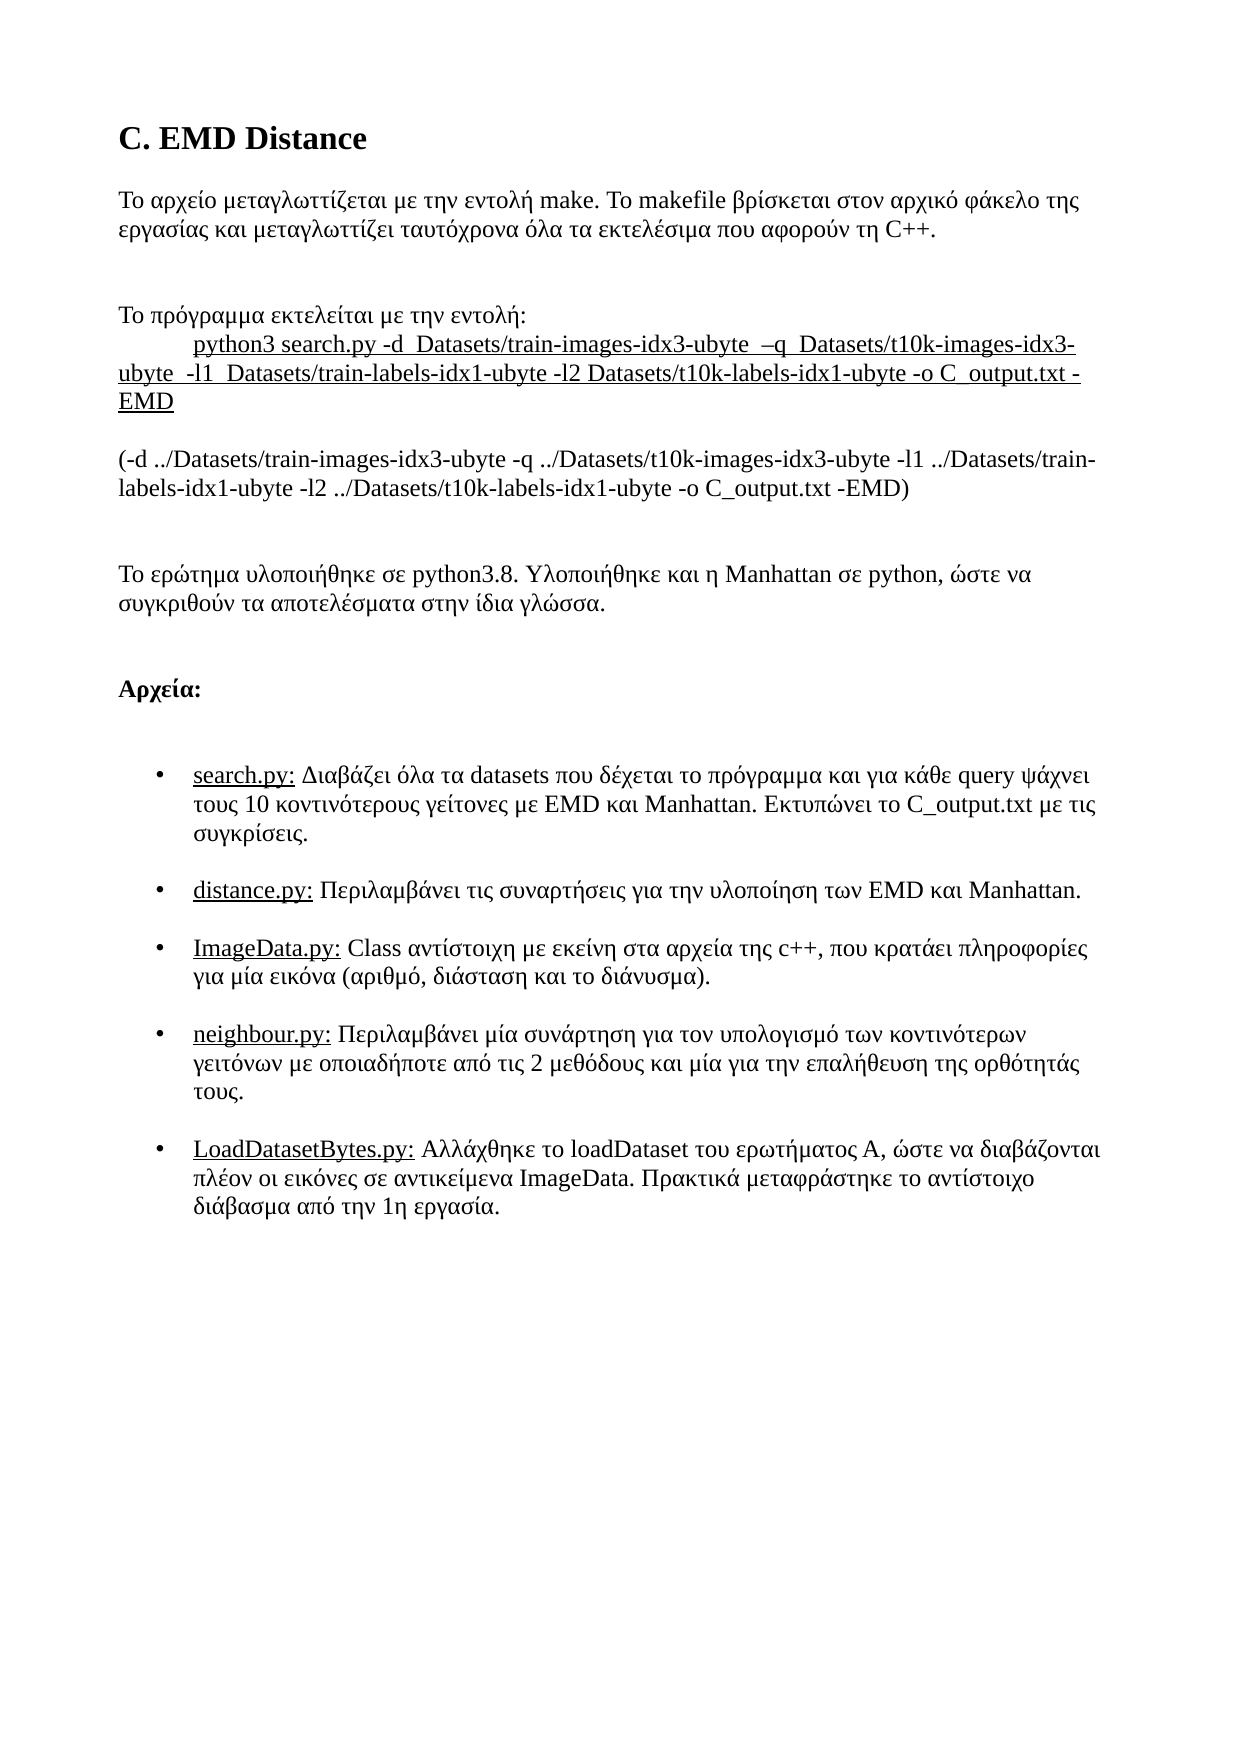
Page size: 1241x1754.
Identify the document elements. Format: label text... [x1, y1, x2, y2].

list neighbour.py: Περιλαμβάνει μία συνάρτηση για τον υπολογισμό των κοντινότερων γειτόνων με οποιαδήποτε από τις 2 μεθόδους και μία για την επαλήθευση της ορθότητάς τους. [156, 1019, 1122, 1105]
list ImageData.py: Class αντίστοιχη με εκείνη στα αρχεία της c++, που κρατάει πληροφορίες για μία εικόνα (αριθμό, διάσταση και το διάνυσμα). [156, 933, 1122, 990]
text Το πρόγραμμα εκτελείται με την εντολή: [118, 300, 1122, 329]
list LoadDatasetBytes.py: Αλλάχθηκε το loadDataset του ερωτήματος Α, ώστε να διαβάζονται πλέον οι εικόνες σε αντικείμενα ImageData. Πρακτικά μεταφράστηκε το αντίστοιχο διάβασμα από την 1η εργασία. [156, 1134, 1122, 1220]
list search.py: Διαβάζει όλα τα datasets που δέχεται το πρόγραμμα και για κάθε query ψάχνει τους 10 κοντινότερους γείτονες με EMD και Manhattan. Εκτυπώνει το C_output.txt με τις συγκρίσεις. [156, 760, 1122, 846]
text C. EMD Distance [118, 118, 1122, 156]
text (-d ../Datasets/train-images-idx3-ubyte -q ../Datasets/t10k-images-idx3-ubyte -l1 ../Datasets/train-labels-idx1-ubyte -l2 ../Datasets/t10k-labels-idx1-ubyte -o C_output.txt -EMD) [118, 444, 1122, 501]
text Το αρχείο μεταγλωττίζεται με την εντολή make. Το makefile βρίσκεται στον αρχικό φάκελο της εργασίας και μεταγλωττίζει ταυτόχρονα όλα τα εκτελέσιμα που αφορούν τη C++. [118, 185, 1122, 243]
text python3 search.py -d Datasets/train-images-idx3-ubyte –q Datasets/t10k-images-idx3-ubyte -l1 Datasets/train-labels-idx1-ubyte -l2 Datasets/t10k-labels-idx1-ubyte -o C_output.txt -EMD [118, 329, 1122, 415]
text Αρχεία: [118, 674, 1122, 703]
list distance.py: Περιλαμβάνει τις συναρτήσεις για την υλοποίηση των EMD και Manhattan. [156, 875, 1122, 904]
text Το ερώτημα υλοποιήθηκε σε python3.8. Υλοποιήθηκε και η Manhattan σε python, ώστε να συγκριθούν τα αποτελέσματα στην ίδια γλώσσα. [118, 559, 1122, 616]
